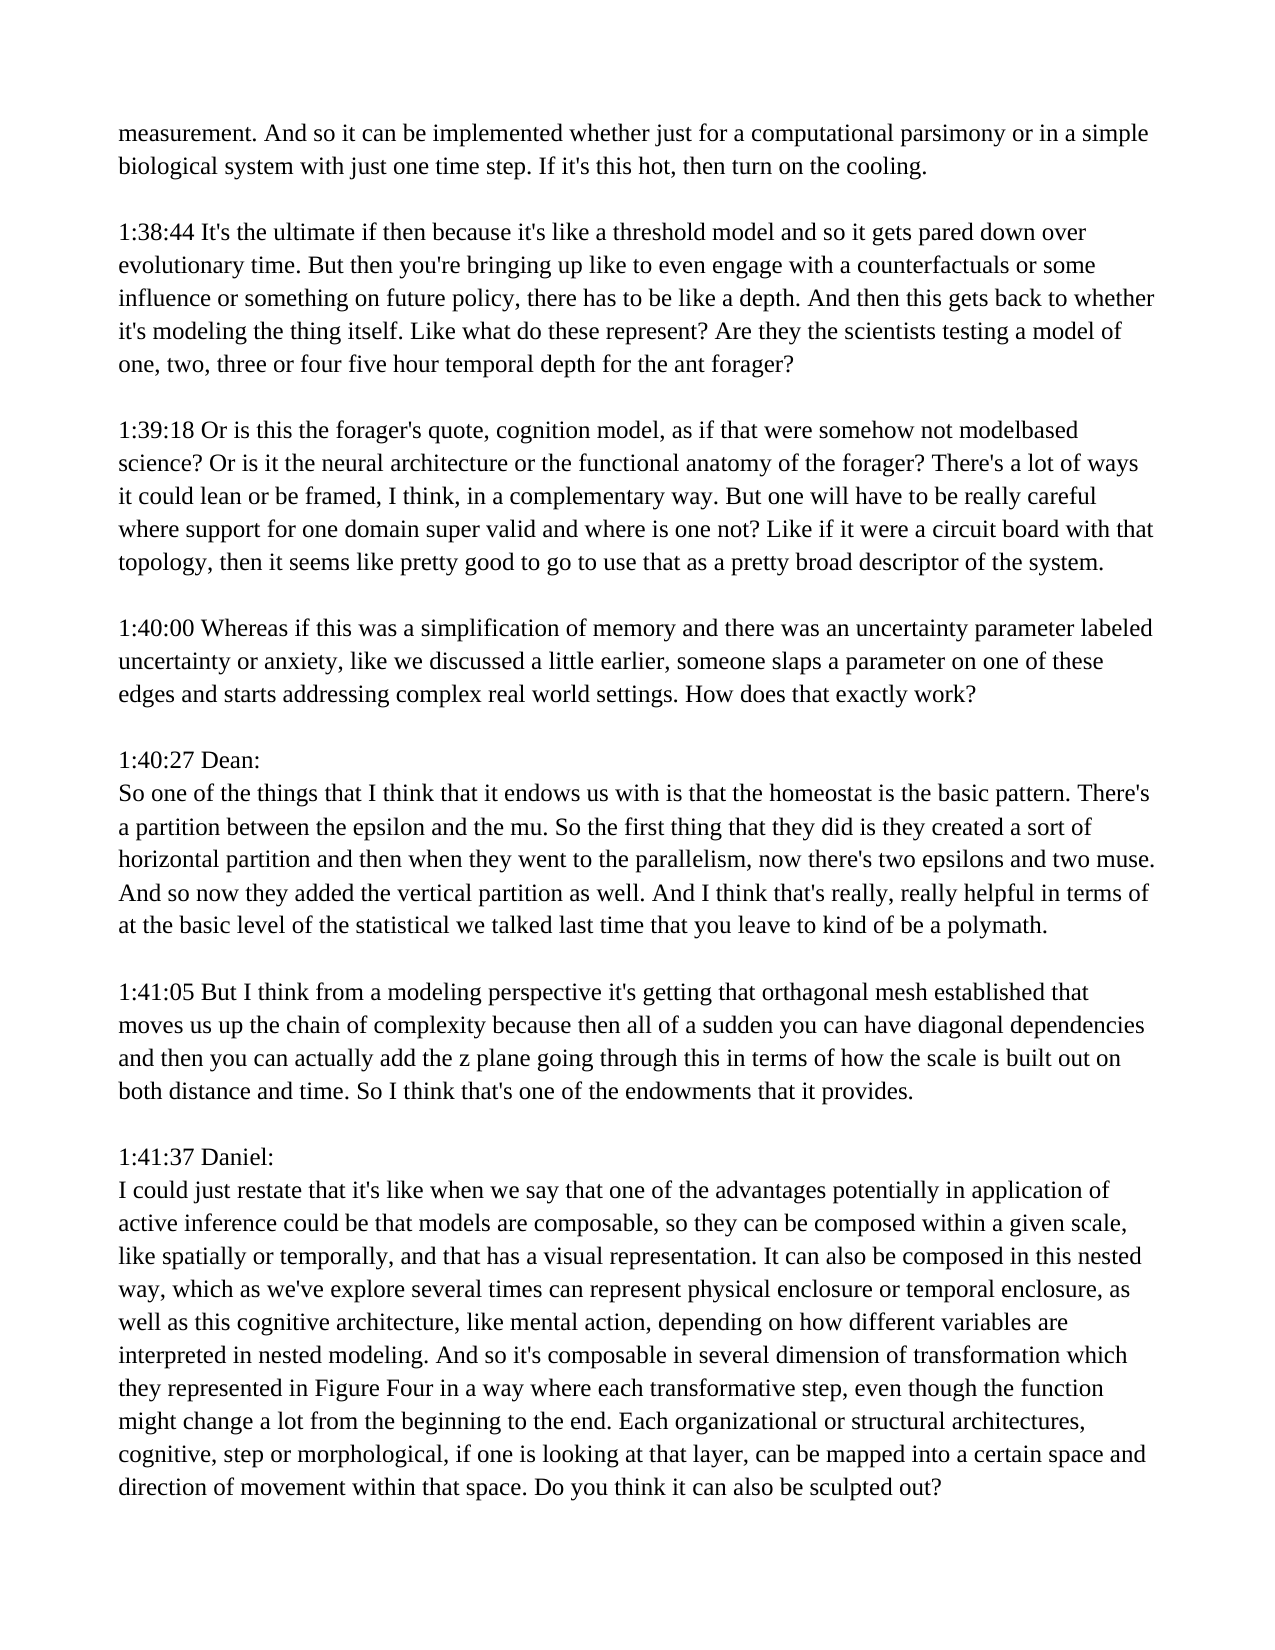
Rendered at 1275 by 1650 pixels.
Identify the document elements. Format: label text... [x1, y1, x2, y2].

text measurement. And so it can be implemented whether just for a computational parsimony or in a simple biological system with just one time step. If it's this hot, then turn on the cooling. 1:38:44 It's the ultimate if then because it's like a threshold model and so it gets pared down over evolutionary time. But then you're bringing up like to even engage with a counterfactuals or some influence or something on future policy, there has to be like a depth. And then this gets back to whether it's modeling the thing itself. Like what do these represent? Are they the scientists testing a model of one, two, three or four five hour temporal depth for the ant forager? 1:39:18 Or is this the forager's quote, cognition model, as if that were somehow not modelbased science? Or is it the neural architecture or the functional anatomy of the forager? There's a lot of ways it could lean or be framed, I think, in a complementary way. But one will have to be really careful where support for one domain super valid and where is one not? Like if it were a circuit board with that topology, then it seems like pretty good to go to use that as a pretty broad descriptor of the system. 1:40:00 Whereas if this was a simplification of memory and there was an uncertainty parameter labeled uncertainty or anxiety, like we discussed a little earlier, someone slaps a parameter on one of these edges and starts addressing complex real world settings. How does that exactly work? 1:40:27 Dean: So one of the things that I think that it endows us with is that the homeostat is the basic pattern. There's a partition between the epsilon and the mu. So the first thing that they did is they created a sort of horizontal partition and then when they went to the parallelism, now there's two epsilons and two muse. And so now they added the vertical partition as well. And I think that's really, really helpful in terms of at the basic level of the statistical we talked last time that you leave to kind of be a polymath. 1:41:05 But I think from a modeling perspective it's getting that orthagonal mesh established that moves us up the chain of complexity because then all of a sudden you can have diagonal dependencies and then you can actually add the z plane going through this in terms of how the scale is built out on both distance and time. So I think that's one of the endowments that it provides. 1:41:37 Daniel: I could just restate that it's like when we say that one of the advantages potentially in application of active inference could be that models are composable, so they can be composed within a given scale, like spatially or temporally, and that has a visual representation. It can also be composed in this nested way, which as we've explore several times can represent physical enclosure or temporal enclosure, as well as this cognitive architecture, like mental action, depending on how different variables are interpreted in nested modeling. And so it's composable in several dimension of transformation which they represented in Figure Four in a way where each transformative step, even though the function might change a lot from the beginning to the end. Each organizational or structural architectures, cognitive, step or morphological, if one is looking at that layer, can be mapped into a certain space and direction of movement within that space. Do you think it can also be sculpted out? [118, 118, 1157, 1501]
